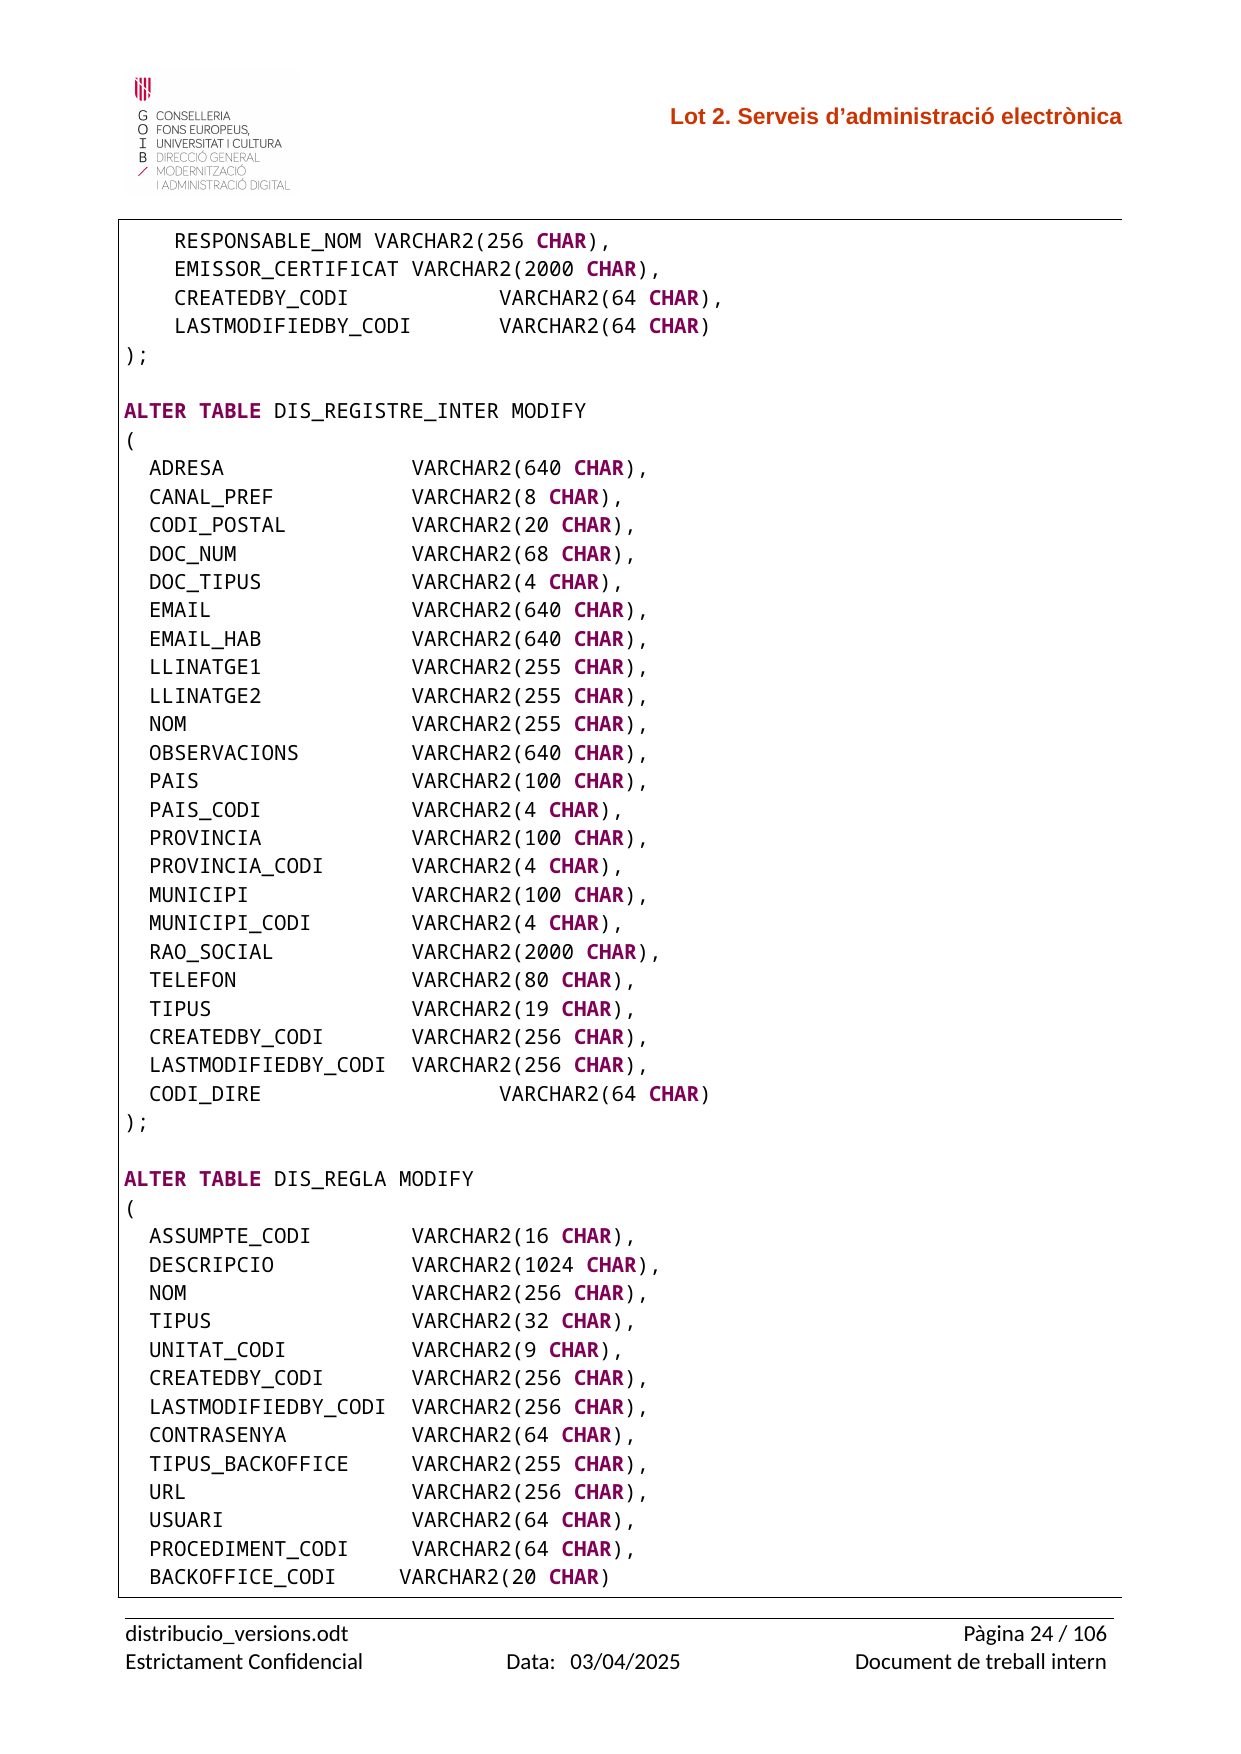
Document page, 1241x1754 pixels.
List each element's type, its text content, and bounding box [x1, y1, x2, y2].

table_header RESPONSABLE_NOM VARCHAR2(256 CHAR), EMISSOR_CERTIFICAT VARCHAR2(2000 CHAR), CREATEDBY_CODI VARCHAR2(64 CHAR), LASTMODIFIEDBY_CODI VARCHAR2(64 CHAR) ); ALTER TABLE DIS_REGISTRE_INTER MODIFY ( ADRESA VARCHAR2(640 CHAR), CANAL_PREF VARCHAR2(8 CHAR), CODI_POSTAL VARCHAR2(20 CHAR), DOC_NUM VARCHAR2(68 CHAR), DOC_TIPUS VARCHAR2(4 CHAR), EMAIL VARCHAR2(640 CHAR), EMAIL_HAB VARCHAR2(640 CHAR), LLINATGE1 VARCHAR2(255 CHAR), LLINATGE2 VARCHAR2(255 CHAR), NOM VARCHAR2(255 CHAR), OBSERVACIONS VARCHAR2(640 CHAR), PAIS VARCHAR2(100 CHAR), PAIS_CODI VARCHAR2(4 CHAR), PROVINCIA VARCHAR2(100 CHAR), PROVINCIA_CODI VARCHAR2(4 CHAR), MUNICIPI VARCHAR2(100 CHAR), MUNICIPI_CODI VARCHAR2(4 CHAR), RAO_SOCIAL VARCHAR2(2000 CHAR), TELEFON VARCHAR2(80 CHAR), TIPUS VARCHAR2(19 CHAR), CREATEDBY_CODI VARCHAR2(256 CHAR), LASTMODIFIEDBY_CODI VARCHAR2(256 CHAR), CODI_DIRE VARCHAR2(64 CHAR) ); ALTER TABLE DIS_REGLA MODIFY ( ASSUMPTE_CODI VARCHAR2(16 CHAR), DESCRIPCIO VARCHAR2(1024 CHAR), NOM VARCHAR2(256 CHAR), TIPUS VARCHAR2(32 CHAR), UNITAT_CODI VARCHAR2(9 CHAR), CREATEDBY_CODI VARCHAR2(256 CHAR), LASTMODIFIEDBY_CODI VARCHAR2(256 CHAR), CONTRASENYA VARCHAR2(64 CHAR), TIPUS_BACKOFFICE VARCHAR2(255 CHAR), URL VARCHAR2(256 CHAR), USUARI VARCHAR2(64 CHAR), PROCEDIMENT_CODI VARCHAR2(64 CHAR), BACKOFFICE_CODI VARCHAR2(20 CHAR) [119, 220, 1122, 1597]
picture [126, 70, 299, 197]
